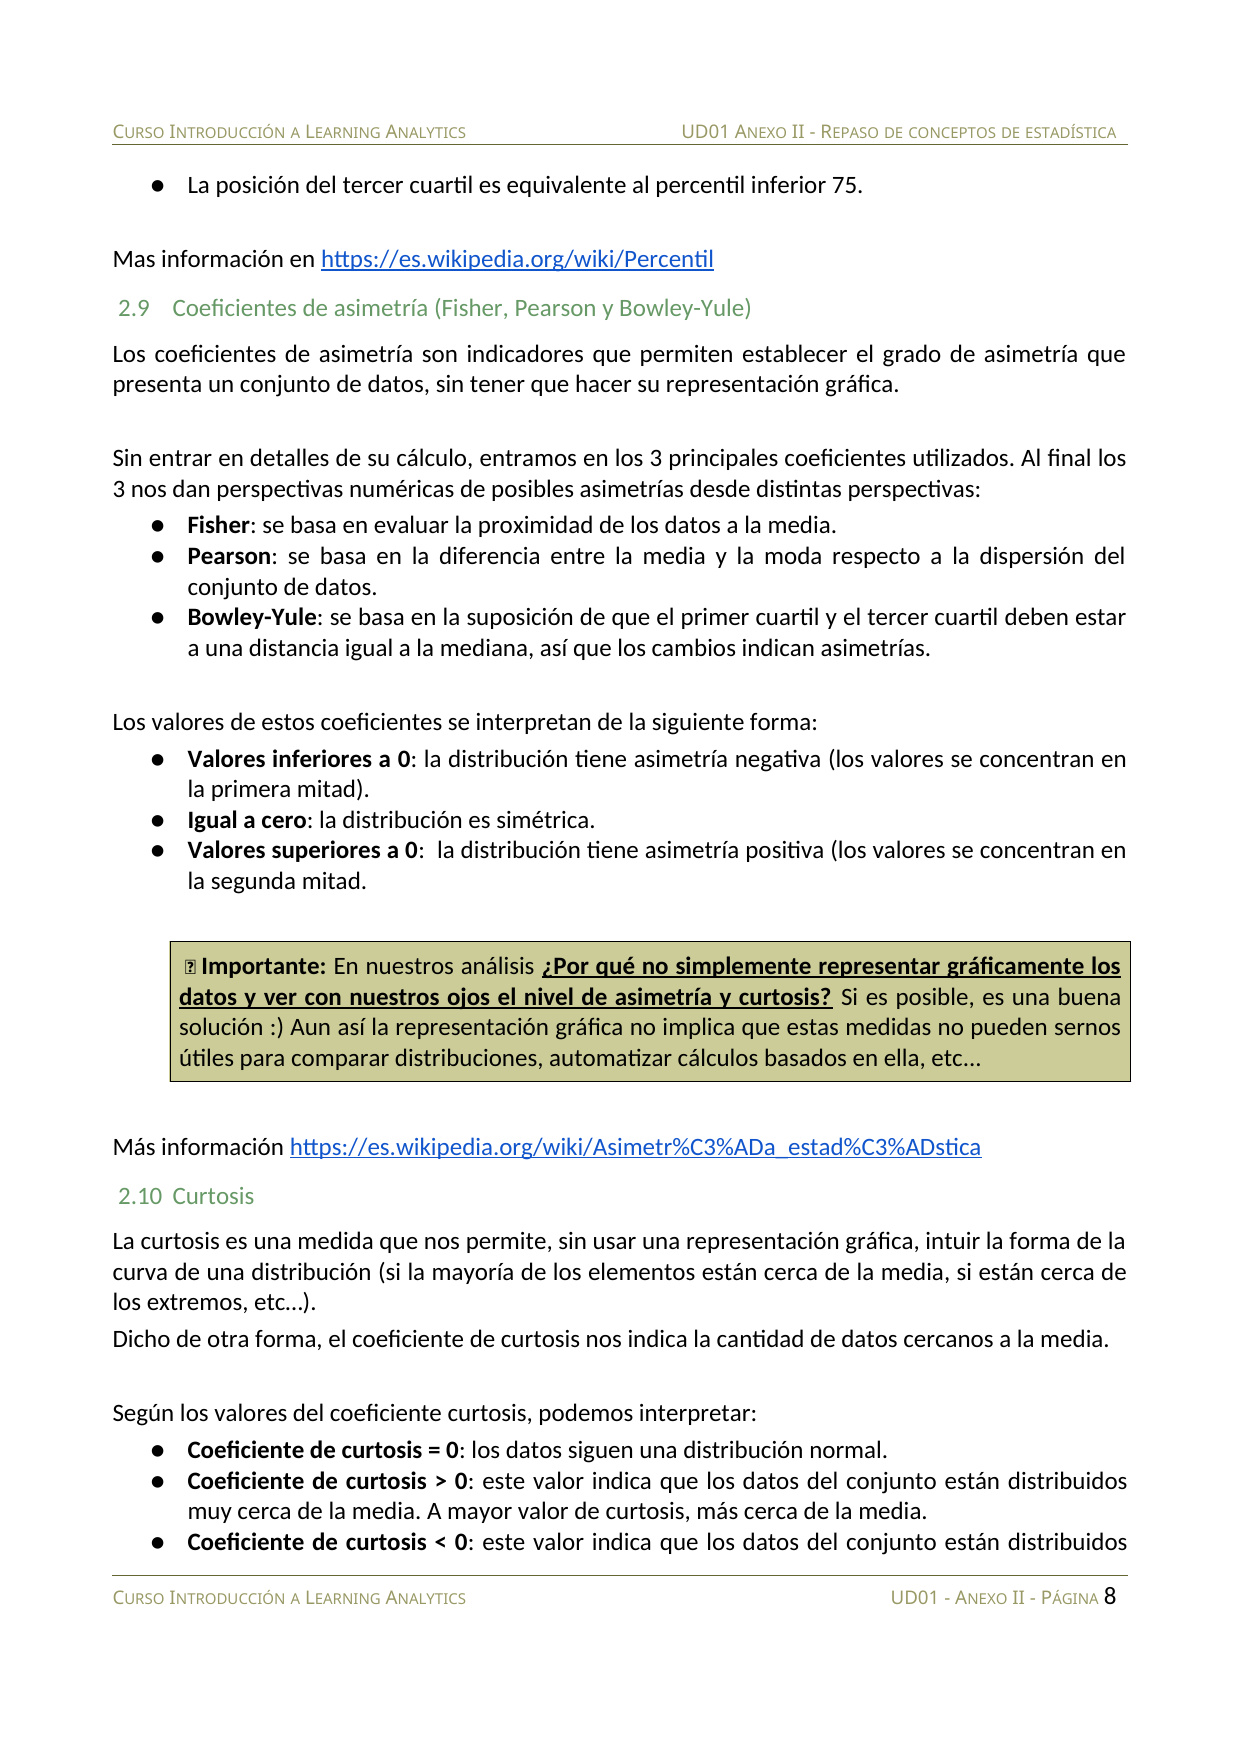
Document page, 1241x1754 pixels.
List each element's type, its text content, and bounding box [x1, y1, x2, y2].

text Los coeficientes de asimetría son indicadores que permiten establecer el grado de asimetría que presenta un conjunto de datos, sin tener que hacer su representación gráfica. [112, 338, 1128, 399]
subtitle Curtosis [112, 1180, 1128, 1211]
list Coeficiente de curtosis < 0: este valor indica que los datos del conjunto están distribuidos [150, 1526, 1128, 1556]
text Los valores de estos coeficientes se interpretan de la siguiente forma: [112, 706, 1128, 736]
list Bowley-Yule: se basa en la suposición de que el primer cuartil y el tercer cuartil deben estar a una distancia igual a la mediana, así que los cambios indican asimetrías. [150, 601, 1128, 662]
text La curtosis es una medida que nos permite, sin usar una representación gráfica, intuir la forma de la curva de una distribución (si la mayoría de los elementos están cerca de la media, si están cerca de los extremos, etc…). [112, 1225, 1128, 1317]
list La posición del tercer cuartil es equivalente al percentil inferior 75. [150, 169, 1128, 199]
text Dicho de otra forma, el coeficiente de curtosis nos indica la cantidad de datos cercanos a la media. [112, 1323, 1128, 1354]
list Fisher: se basa en evaluar la proximidad de los datos a la media. [150, 510, 1128, 540]
list Igual a cero: la distribución es simétrica. [150, 804, 1128, 834]
list Coeficiente de curtosis = 0: los datos siguen una distribución normal. [150, 1434, 1128, 1465]
text Según los valores del coeficiente curtosis, podemos interpretar: [112, 1397, 1128, 1428]
list Pearson: se basa en la diferencia entre la media y la moda respecto a la dispersión del conjunto de datos. [150, 540, 1128, 601]
text Mas información en https://es.wikipedia.org/wiki/Percentil [112, 243, 1128, 273]
list Valores inferiores a 0: la distribución tiene asimetría negativa (los valores se concentran en la primera mitad). [150, 743, 1128, 804]
list Valores superiores a 0: la distribución tiene asimetría positiva (los valores se concentran en la segunda mitad. [150, 834, 1128, 895]
subtitle Coeficientes de asimetría (Fisher, Pearson y Bowley-Yule) [112, 292, 1128, 323]
text 📖 Importante: En nuestros análisis ¿Por qué no simplemente representar gráficamente los datos y ver con nuestros ojos el nivel de asimetría y curtosis? Si es posible, es una buena solución :) Aun así la representación gráfica no implica que estas medidas no pueden sernos útiles para comparar distribuciones, automatizar cálculos basados en ella, etc... [171, 942, 1130, 1081]
text Sin entrar en detalles de su cálculo, entramos en los 3 principales coeficientes utilizados. Al final los 3 nos dan perspectivas numéricas de posibles asimetrías desde distintas perspectivas: [112, 442, 1128, 503]
list Coeficiente de curtosis > 0: este valor indica que los datos del conjunto están distribuidos muy cerca de la media. A mayor valor de curtosis, más cerca de la media. [150, 1465, 1128, 1526]
text Más información https://es.wikipedia.org/wiki/Asimetr%C3%ADa_estad%C3%ADstica [112, 1131, 1128, 1161]
